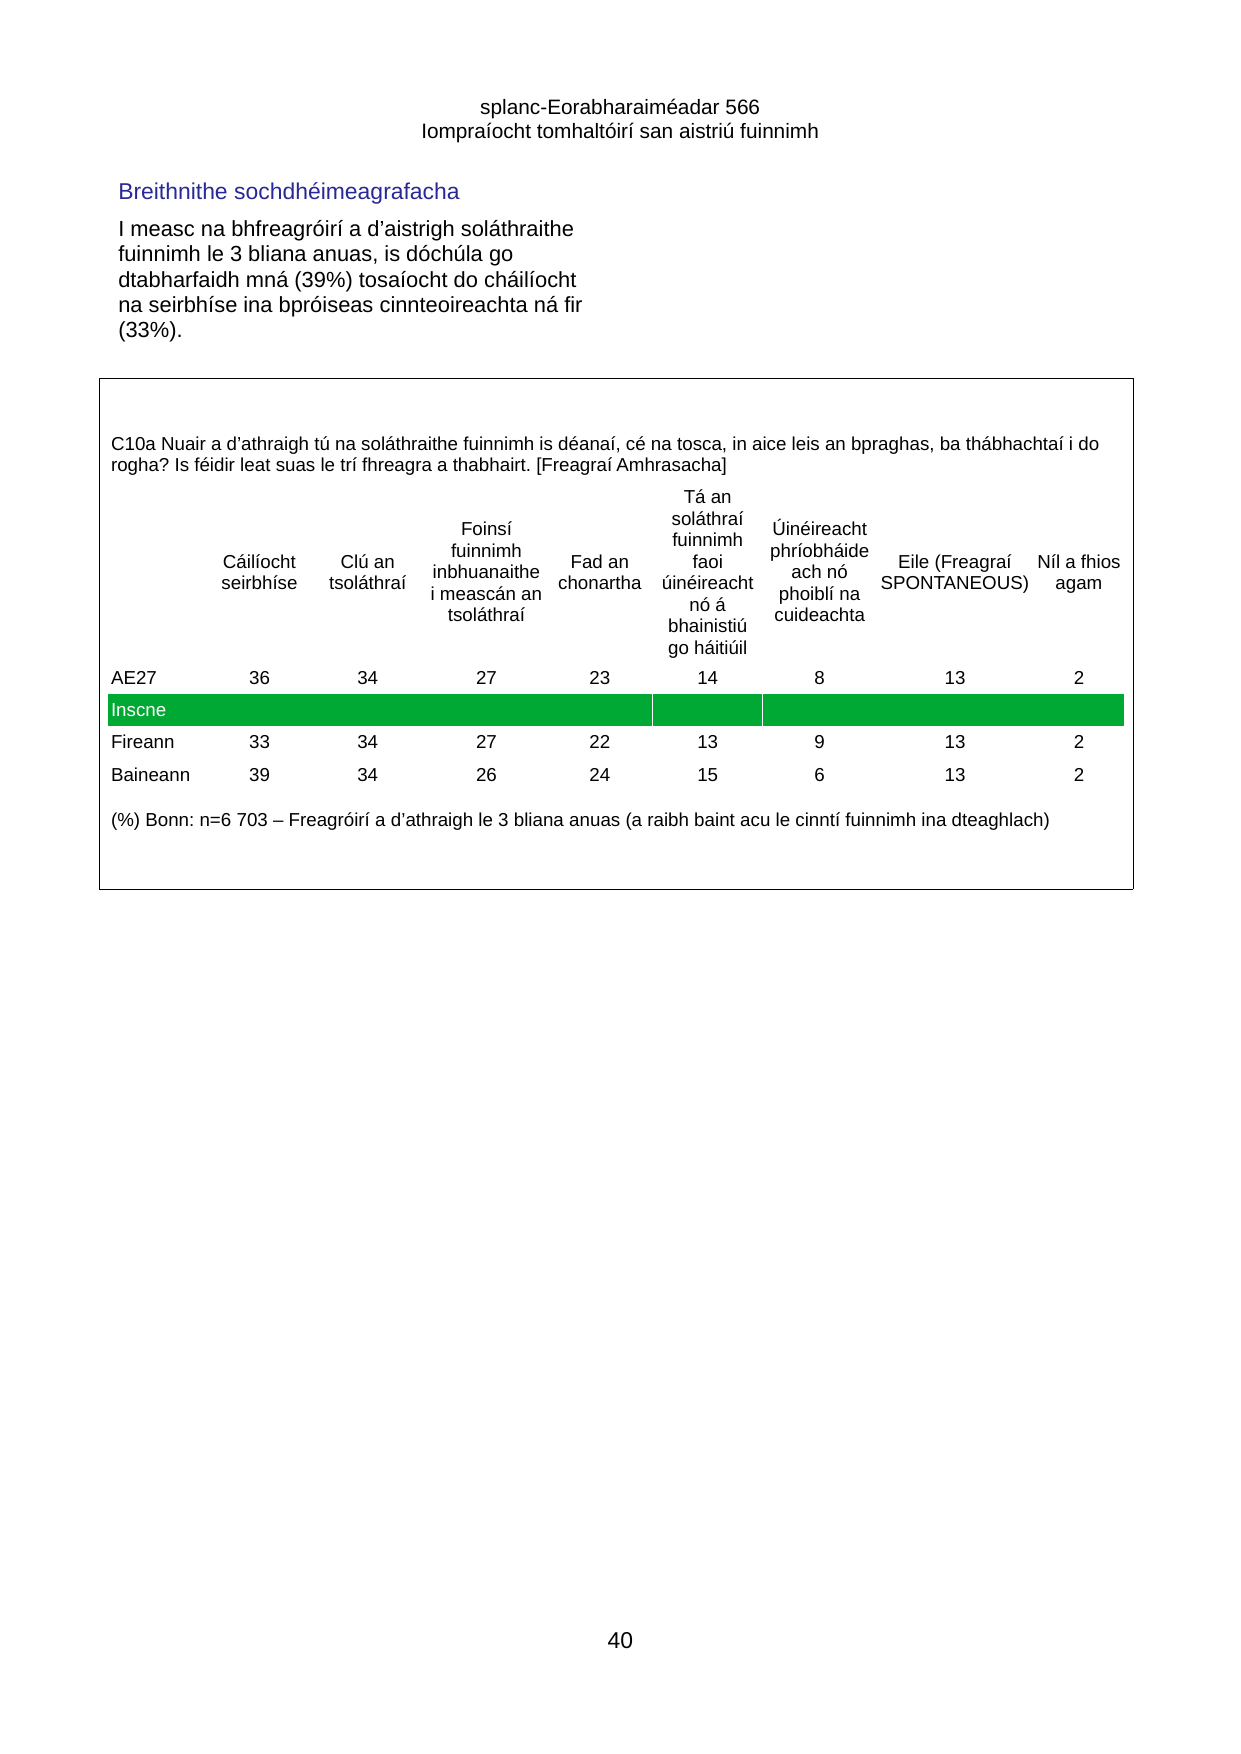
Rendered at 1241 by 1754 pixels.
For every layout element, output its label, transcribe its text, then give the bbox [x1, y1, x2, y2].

table_cell 24 [547, 758, 652, 791]
table_header C10a Nuair a d’athraigh tú na soláthraithe fuinnimh is déanaí, cé na tosca, in aice leis an bpraghas, ba thábhachtaí i do rogha? Is féidir leat suas le trí fhreagra a thabhairt. [Freagraí Amhrasacha] [108, 425, 1124, 483]
table_cell [309, 694, 426, 726]
text I measc na bhfreagróirí a d’aistrigh soláthraithe fuinnimh le 3 bliana anuas, is dóchúla go dtabharfaidh mná (39%) tosaíocht do cháilíocht na seirbhíse ina bpróiseas cinnteoireachta ná fir (33%). [118, 216, 605, 342]
table_cell Eile (Freagraí SPONTANEOUS) [876, 483, 1033, 661]
table_cell [209, 694, 309, 726]
table_cell 13 [876, 726, 1033, 758]
table_cell [547, 694, 652, 726]
table_cell [653, 694, 762, 726]
table_cell (%) Bonn: n=6 703 – Freagróirí a d’athraigh le 3 bliana anuas (a raibh baint acu le cinntí fuinnimh ina dteaghlach) [108, 791, 1124, 848]
table_cell 13 [876, 661, 1033, 693]
table_cell 2 [1033, 758, 1124, 791]
table_cell 36 [209, 661, 309, 693]
table_cell 22 [547, 726, 652, 758]
table_cell 2 [1033, 661, 1124, 693]
text Breithnithe sochdhéimeagrafacha [118, 178, 605, 204]
table_cell [108, 483, 209, 661]
table_cell Cáilíocht seirbhíse [209, 483, 309, 661]
table_cell [1033, 694, 1124, 726]
table_cell 13 [876, 758, 1033, 791]
table_cell 2 [1033, 726, 1124, 758]
table_cell [426, 694, 547, 726]
table_cell 27 [426, 726, 547, 758]
table_cell 26 [426, 758, 547, 791]
table_cell AE27 [108, 661, 209, 693]
table_cell Fad an chonartha [547, 483, 652, 661]
table_cell 33 [209, 726, 309, 758]
table_cell Clú an tsoláthraí [309, 483, 426, 661]
table_cell 27 [426, 661, 547, 693]
table_cell 34 [309, 758, 426, 791]
table_cell Inscne [108, 694, 209, 726]
table_cell Tá an soláthraí fuinnimh faoi úinéireacht nó á bhainistiú go háitiúil [653, 483, 762, 661]
table_cell 34 [309, 726, 426, 758]
table_cell Níl a fhios agam [1033, 483, 1124, 661]
table_cell 39 [209, 758, 309, 791]
table_cell Foinsí fuinnimh inbhuanaithe i meascán an tsoláthraí [426, 483, 547, 661]
table_cell 23 [547, 661, 652, 693]
table_cell 8 [763, 661, 876, 693]
table_cell 6 [763, 758, 876, 791]
table_cell 15 [653, 758, 762, 791]
table_cell 14 [653, 661, 762, 693]
table_cell 34 [309, 661, 426, 693]
table_cell [763, 694, 876, 726]
table_cell [876, 694, 1033, 726]
table_cell Baineann [108, 758, 209, 791]
table_cell Fireann [108, 726, 209, 758]
table_cell 13 [653, 726, 762, 758]
table_cell 9 [763, 726, 876, 758]
table_cell Úinéireacht phríobháideach nó phoiblí na cuideachta [763, 483, 876, 661]
